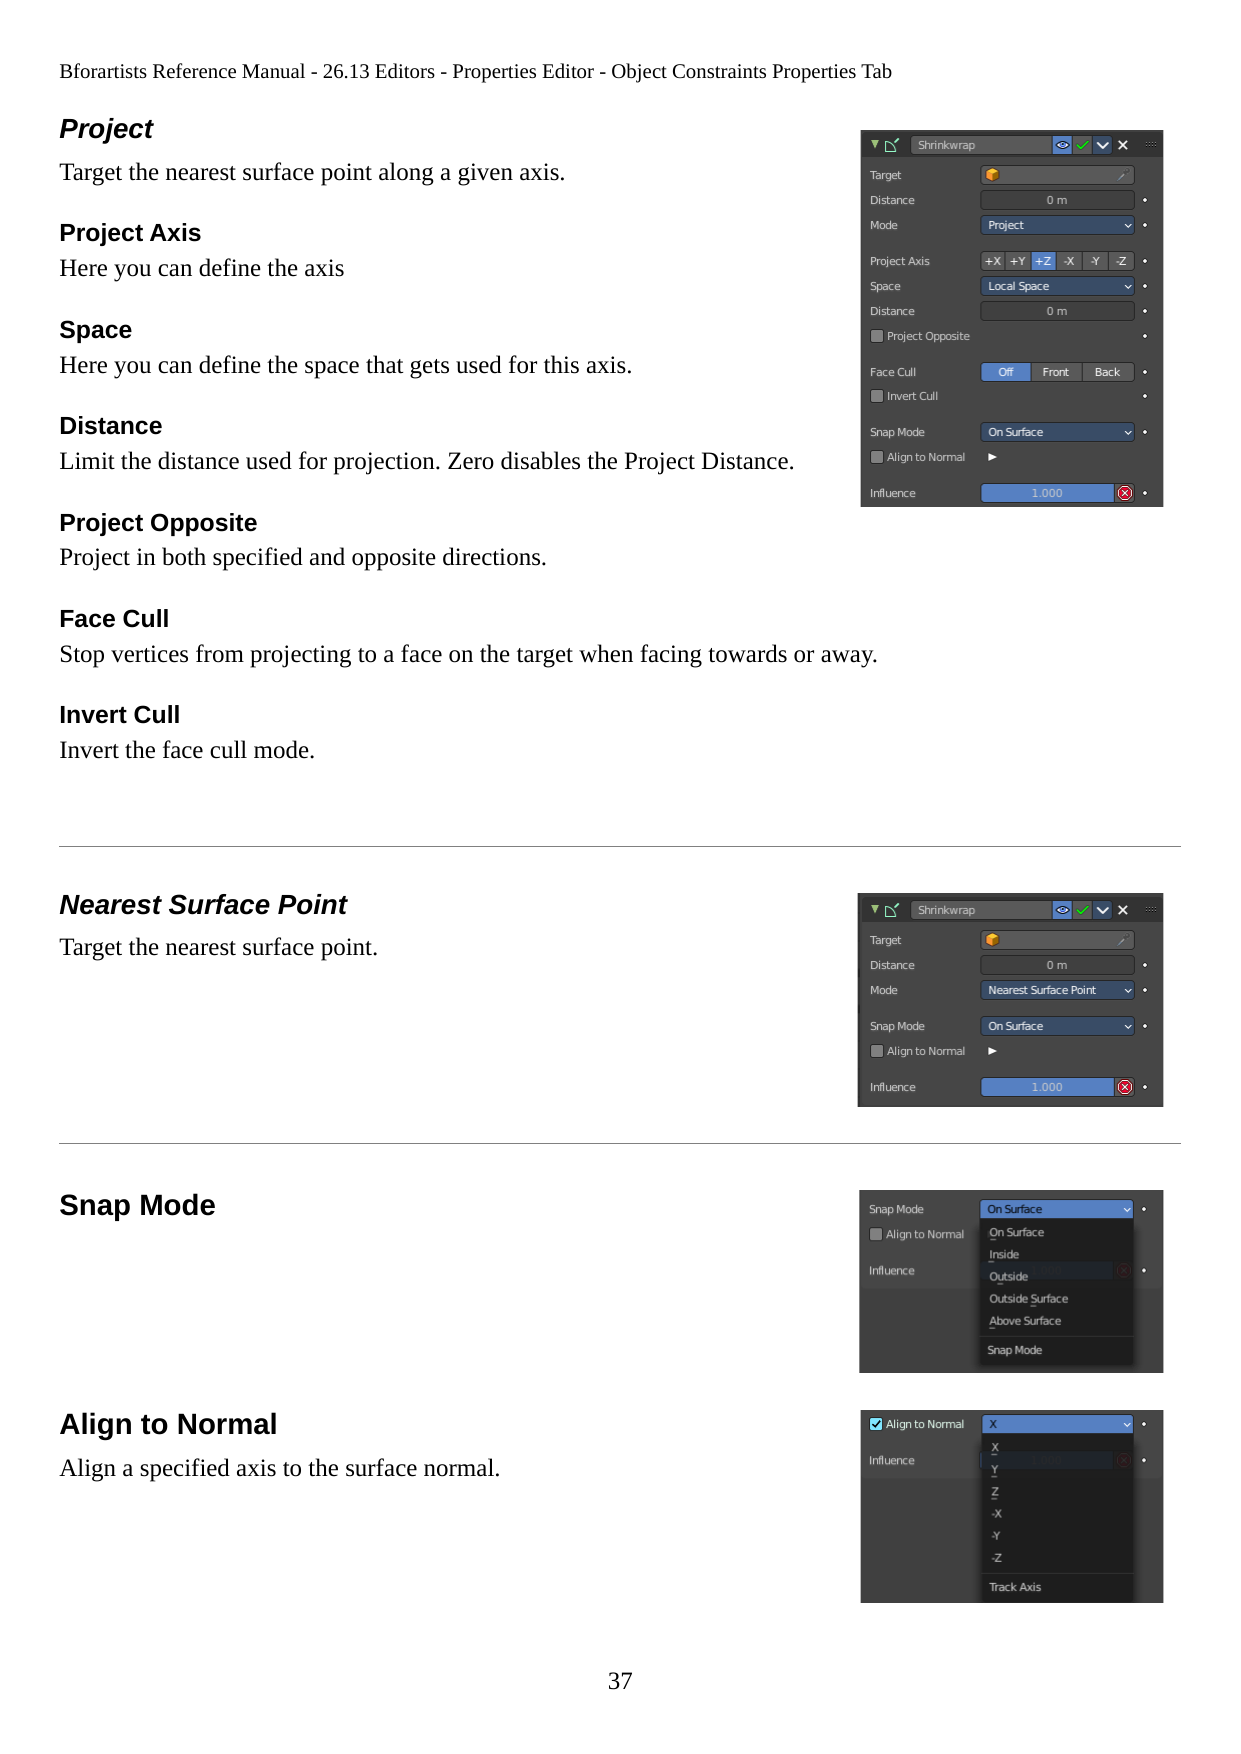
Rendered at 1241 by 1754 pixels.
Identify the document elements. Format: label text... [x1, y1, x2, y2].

text Here you can define the axis [59, 253, 860, 282]
text Stop vertices from projecting to a face on the target when facing towards or away. [59, 639, 1181, 667]
subtitle Invert Cull [59, 700, 1181, 729]
subtitle Face Cull [59, 604, 1181, 632]
picture [857, 893, 1164, 1107]
text Project in both specified and opposite directions. [59, 542, 1181, 571]
subtitle Project Opposite [59, 508, 1181, 536]
picture [859, 1190, 1164, 1373]
text Align a specified axis to the surface normal. [59, 1453, 860, 1482]
subtitle [1164, 315, 1181, 343]
subtitle [1164, 411, 1181, 440]
text Limit the distance used for projection. Zero disables the Project Distance. [59, 446, 860, 475]
subtitle Snap Mode [59, 1187, 1181, 1221]
subtitle Project Axis [59, 218, 860, 247]
subtitle [1164, 218, 1181, 247]
text Target the nearest surface point along a given axis. [59, 157, 860, 186]
subtitle Nearest Surface Point [59, 888, 1181, 920]
subtitle Space [59, 315, 860, 343]
picture [860, 130, 1164, 507]
subtitle Distance [59, 411, 860, 440]
text Here you can define the space that gets used for this axis. [59, 350, 860, 378]
subtitle Align to Normal [59, 1407, 1181, 1441]
subtitle Project [59, 113, 1181, 144]
picture [860, 1410, 1164, 1603]
text Target the nearest surface point. [59, 932, 857, 961]
text Invert the face cull mode. [59, 735, 1181, 764]
